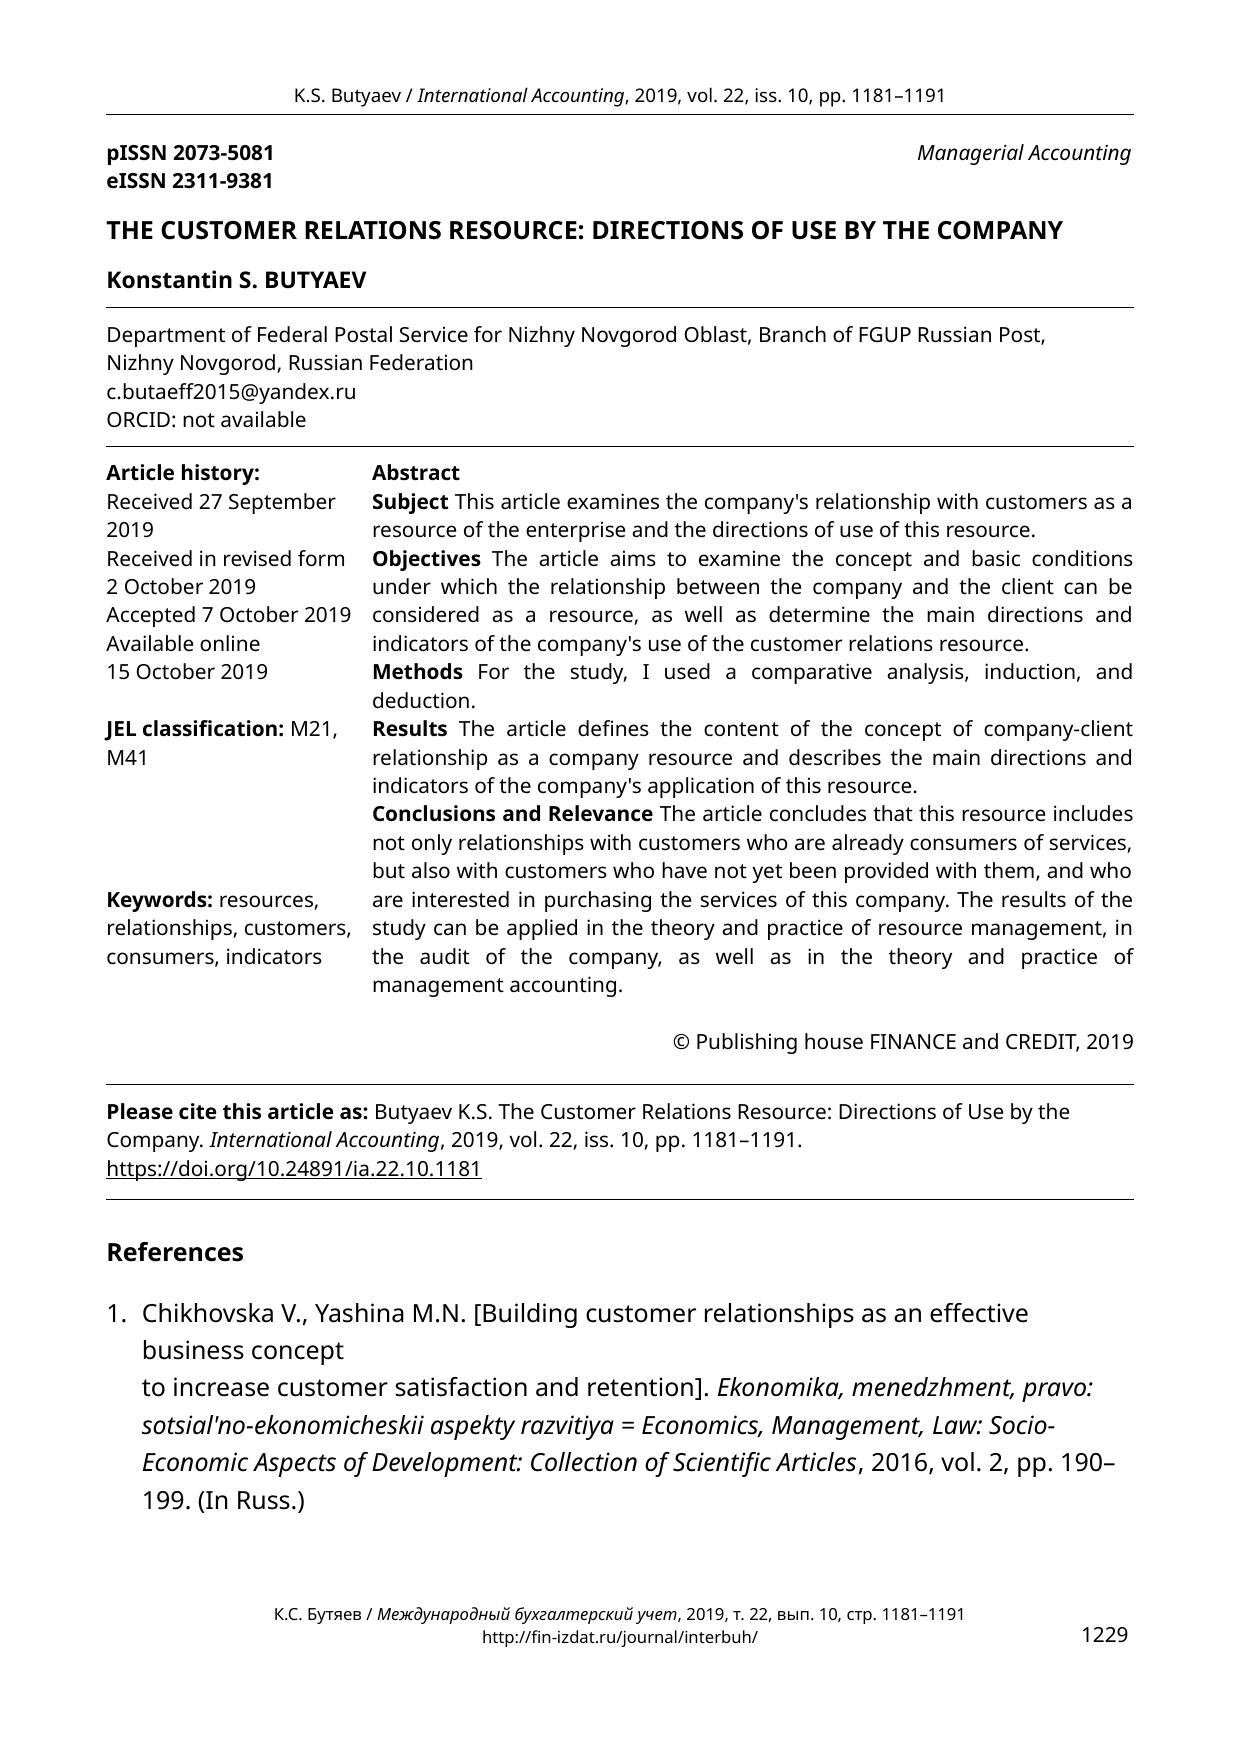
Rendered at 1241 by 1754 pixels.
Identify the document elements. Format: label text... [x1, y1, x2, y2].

list Chikhovska V., Yashina М.N. [Building customer relationships as an effective business concept to increase customer satisfaction and retention]. Ekonomika, menedzhment, pravo: sotsial'no-ekonomicheskii aspekty razvitiya = Economics, Management, Law: Socio-Economic Aspects of Development: Collection of Scientific Articles, 2016, vol. 2, pp. 190–199. (In Russ.) [106, 1295, 1134, 1516]
table_header Department of Federal Postal Service for Nizhny Novgorod Oblast, Branch of FGUP Russian Post, Nizhny Novgorod, Russian Federation c.butaeff2015@yandex.ru ORCID: not available [106, 308, 1134, 446]
table_cell Please cite this article as: Butyaev K.S. The Customer Relations Resource: Directions of Use by the Company. International Accounting, 2019, vol. 22, iss. 10, pp. 1181–1191. https://doi.org/10.24891/ia.22.10.1181 [106, 1085, 1134, 1199]
text References [106, 1234, 1134, 1268]
table_header Abstract Subject This article examines the company's relationship with customers as a resource of the enterprise and the directions of use of this resource. Objectives The article aims to examine the concept and basic conditions under which the relationship between the company and the client can be considered as a resource, as well as determine the main directions and indicators of the company's use of the customer relations resource. Methods For the study, I used a comparative analysis, induction, and deduction. Results The article defines the content of the concept of company-client relationship as a company resource and describes the main directions and indicators of the company's application of this resource. Conclusions and Relevance The article concludes that this resource includes not only relationships with customers who are already consumers of services, but also with customers who have not yet been provided with them, and who are interested in purchasing the services of this company. The results of the study can be applied in the theory and practice of resource management, in the audit of the company, as well as in the theory and practice of management accounting. © Publishing house FINANCE and CREDIT, 2019 [372, 447, 1134, 1084]
table_header Article history: Received 27 September 2019 Received in revised form 2 October 2019 Accepted 7 October 2019 Available online 15 October 2019 JEL classification: М21, М41 Keywords: resources, relationships, customers, consumers, indicators [106, 447, 372, 1084]
table_header pISSN 2073-5081 eISSN 2311-9381 [106, 132, 620, 201]
text Konstantin S. BUTYAEV [106, 264, 1134, 295]
subtitle THE CUSTOMER RELATIONS RESOURCE: DIRECTIONS OF USE BY THE COMPANY [106, 212, 1134, 246]
table_header Managerial Accounting [620, 132, 1134, 201]
